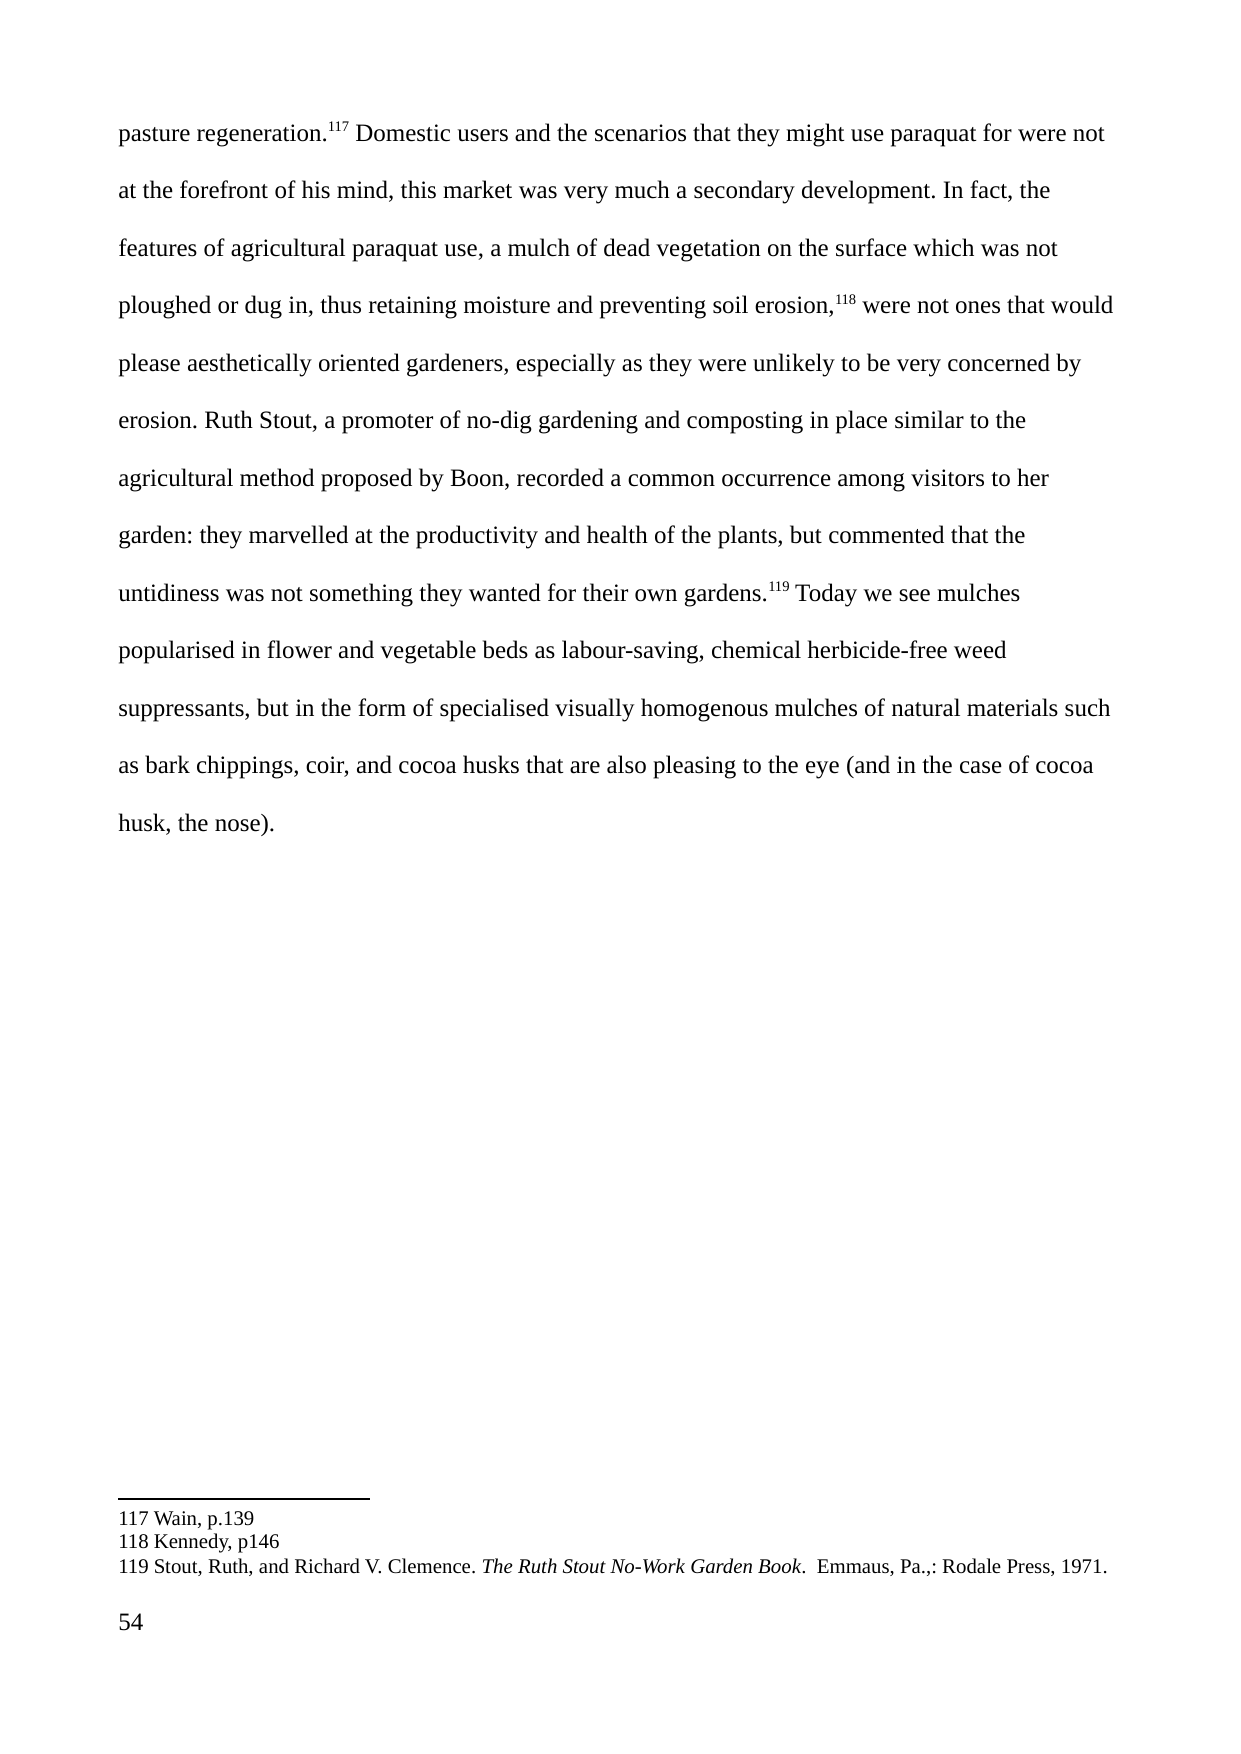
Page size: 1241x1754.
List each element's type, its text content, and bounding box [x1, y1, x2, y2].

text Stout, Ruth, and Richard V. Clemence. The Ruth Stout No-Work Garden Book. Emmaus, Pa.,: Rodale Press, 1971. [118, 1553, 1122, 1578]
text pasture regeneration. Domestic users and the scenarios that they might use paraquat for were not at the forefront of his mind, this market was very much a secondary development. In fact, the features of agricultural paraquat use, a mulch of dead vegetation on the surface which was not ploughed or dug in, thus retaining moisture and preventing soil erosion, were not ones that would please aesthetically oriented gardeners, especially as they were unlikely to be very concerned by erosion. Ruth Stout, a promoter of no-dig gardening and composting in place similar to the agricultural method proposed by Boon, recorded a common occurrence among visitors to her garden: they marvelled at the productivity and health of the plants, but commented that the untidiness was not something they wanted for their own gardens. Today we see mulches popularised in flower and vegetable beds as labour-saving, chemical herbicide-free weed suppressants, but in the form of specialised visually homogenous mulches of natural materials such as bark chippings, coir, and cocoa husks that are also pleasing to the eye (and in the case of cocoa husk, the nose). [118, 118, 1122, 837]
text Kennedy, p146 [118, 1529, 1122, 1553]
text Wain, p.139 [118, 1505, 1122, 1529]
